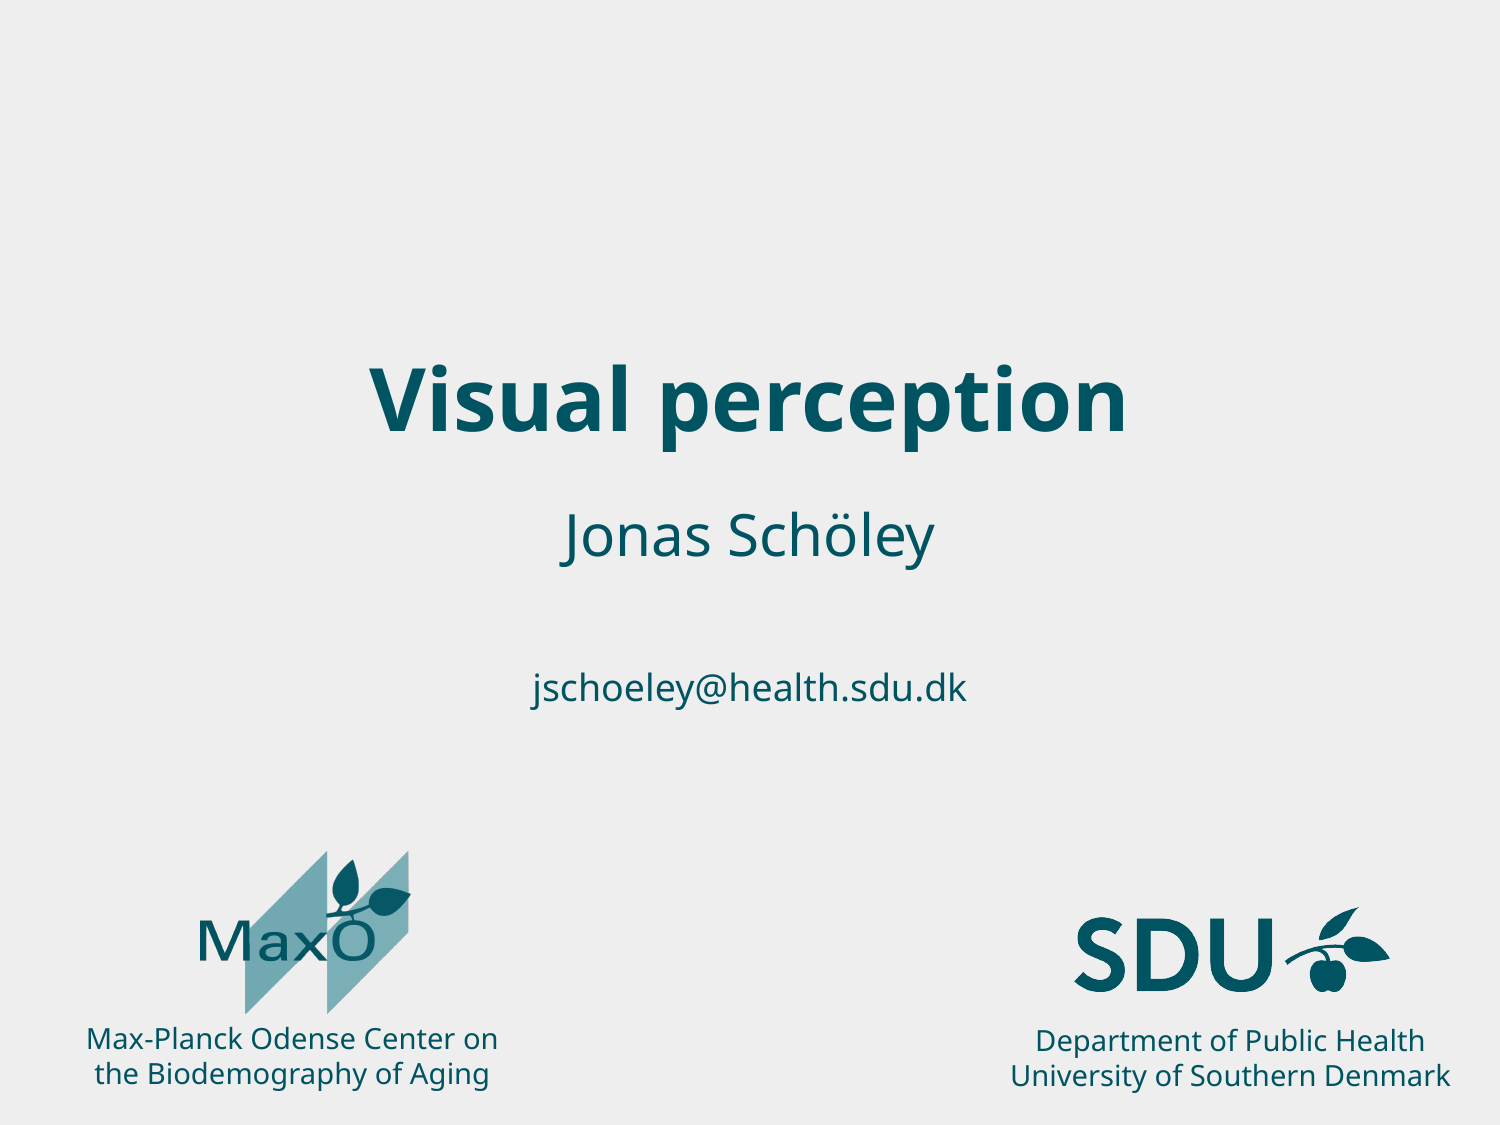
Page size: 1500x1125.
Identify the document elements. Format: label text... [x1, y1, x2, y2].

subtitle Jonas Schöley [51, 482, 1449, 656]
title Visual perception [51, 239, 1449, 472]
picture [1074, 907, 1390, 992]
picture [200, 851, 411, 1014]
text_box jschoeley@health.sdu.dk [503, 631, 997, 742]
text_box Max-Planck Odense Center on the Biodemography of Aging [51, 1004, 534, 1090]
text_box Department of Public Health University of Southern Denmark [961, 1007, 1500, 1125]
